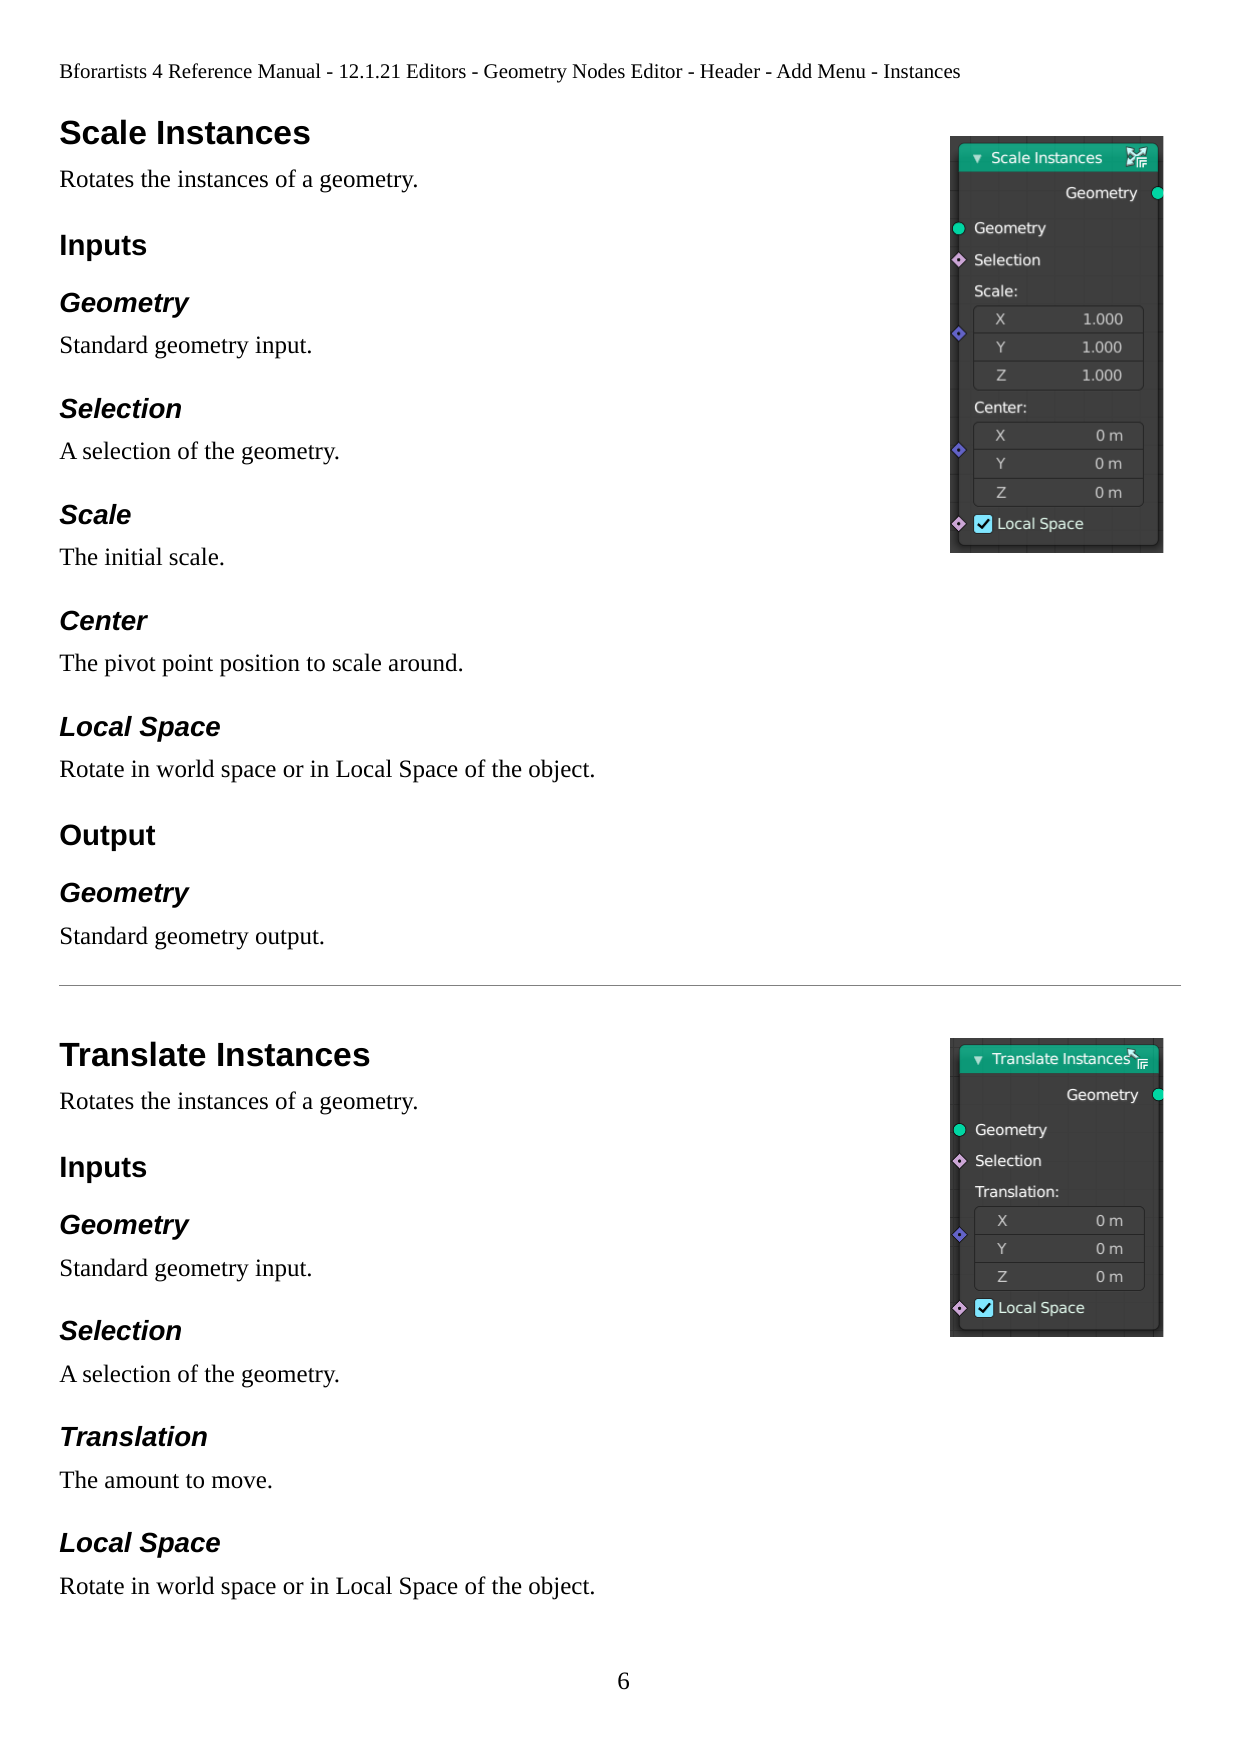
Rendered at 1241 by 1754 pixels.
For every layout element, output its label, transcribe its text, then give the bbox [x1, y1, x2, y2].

picture [950, 1038, 1164, 1337]
text Standard geometry output. [59, 921, 1181, 950]
text Rotates the instances of a geometry. [59, 164, 950, 192]
subtitle Scale Instances [59, 113, 1181, 151]
text The pivot point position to scale around. [59, 648, 1181, 677]
text A selection of the geometry. [59, 1359, 1181, 1388]
text Rotate in world space or in Local Space of the object. [59, 754, 1181, 783]
subtitle Local Space [59, 710, 1181, 742]
text Rotate in world space or in Local Space of the object. [59, 1571, 1181, 1599]
subtitle [1164, 286, 1181, 318]
text Standard geometry input. [59, 331, 950, 359]
subtitle Scale [59, 498, 950, 530]
subtitle Translate Instances [59, 1035, 1181, 1074]
text Standard geometry input. [59, 1253, 950, 1282]
text A selection of the geometry. [59, 436, 950, 465]
text The amount to move. [59, 1465, 1181, 1494]
subtitle Geometry [59, 286, 950, 318]
subtitle Selection [59, 392, 950, 424]
subtitle Output [59, 818, 1181, 852]
picture [950, 136, 1164, 553]
text [1164, 1253, 1181, 1282]
text The initial scale. [59, 542, 1181, 571]
subtitle Geometry [59, 1209, 950, 1241]
subtitle Inputs [59, 1150, 950, 1184]
subtitle Local Space [59, 1526, 1181, 1558]
subtitle Inputs [59, 227, 950, 261]
subtitle [1164, 1209, 1181, 1241]
subtitle Center [59, 604, 1181, 636]
subtitle Geometry [59, 877, 1181, 908]
subtitle Selection [59, 1314, 1181, 1346]
subtitle [1164, 227, 1181, 261]
subtitle [1164, 392, 1181, 424]
subtitle [1164, 498, 1181, 530]
subtitle Translation [59, 1421, 1181, 1452]
text Rotates the instances of a geometry. [59, 1086, 950, 1115]
subtitle [1164, 1150, 1181, 1184]
